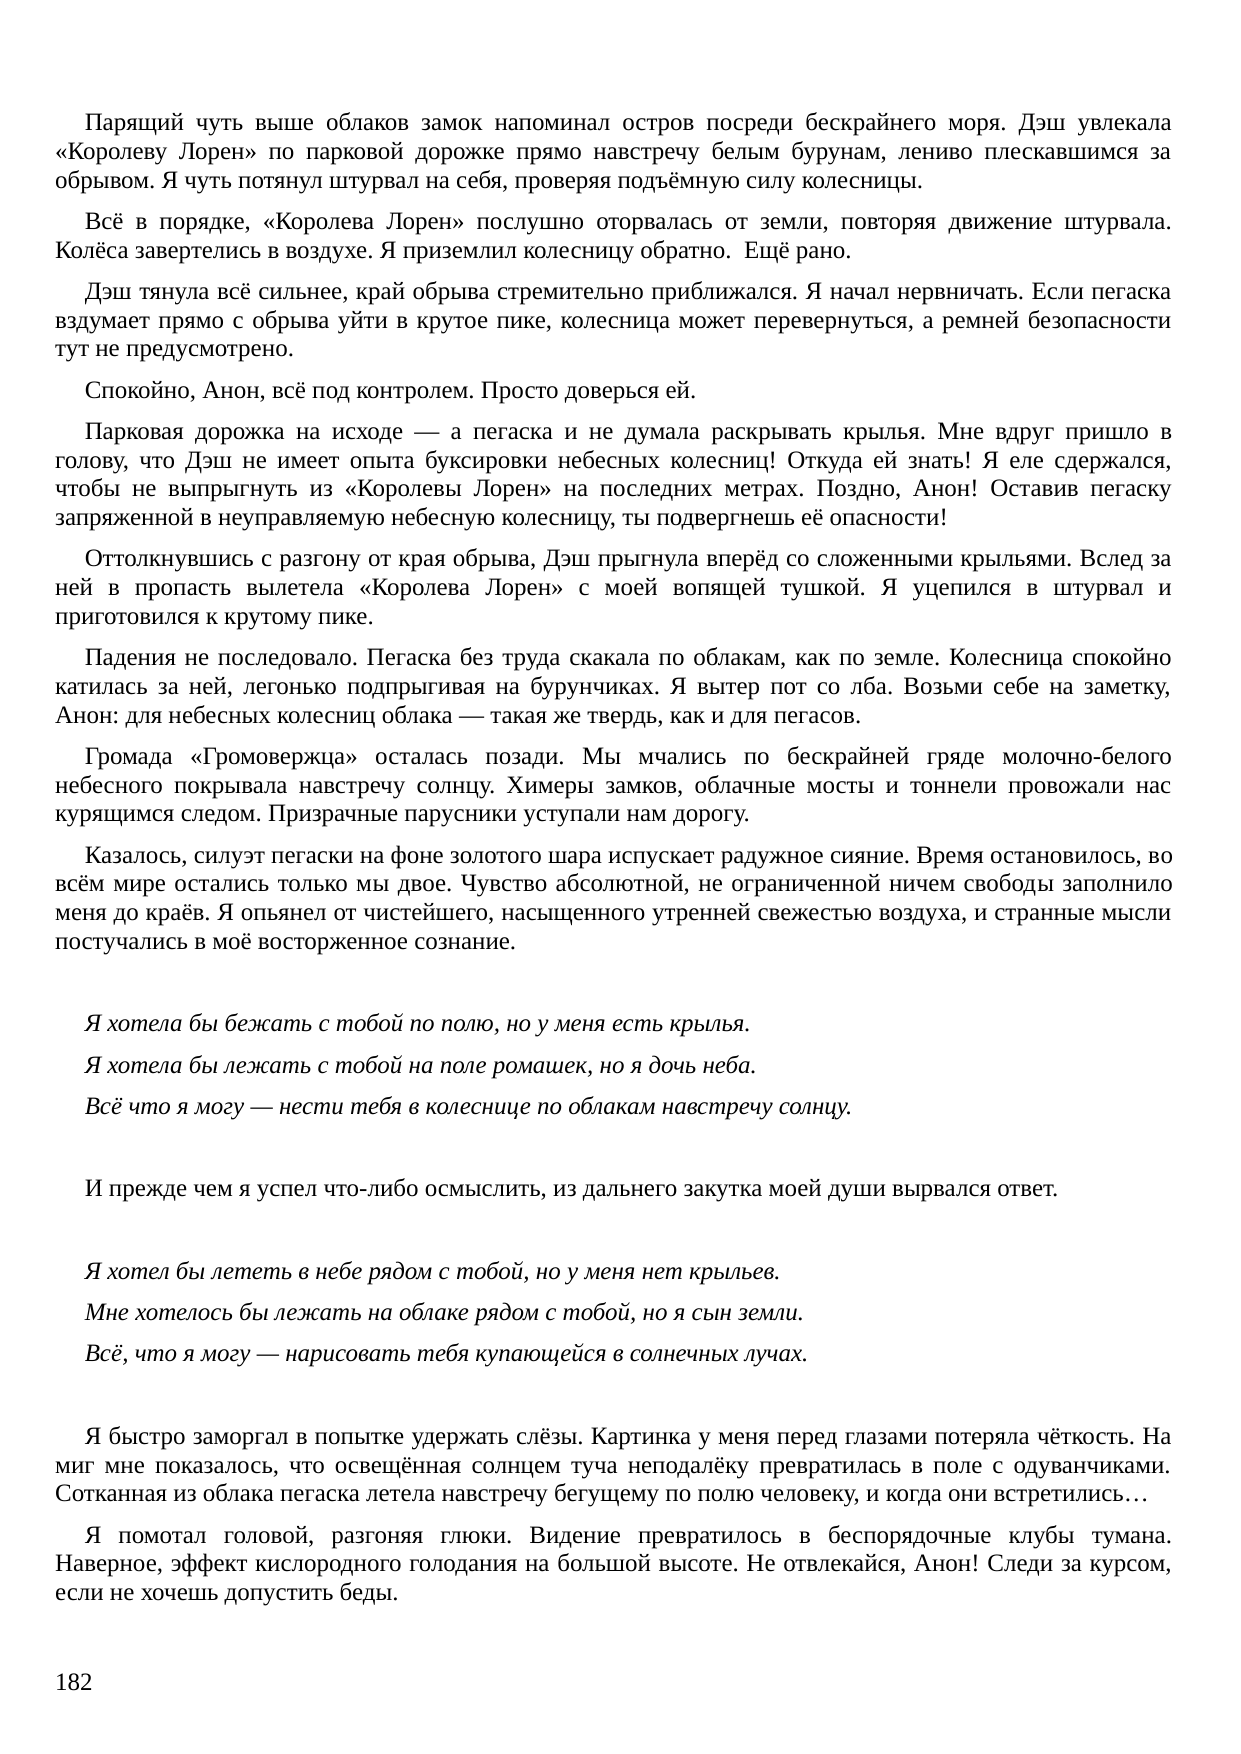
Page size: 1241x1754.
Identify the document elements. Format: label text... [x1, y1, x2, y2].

text Мне хотелось бы лежать на облаке рядом с тобой, но я сын земли. [55, 1297, 1173, 1326]
text Всё что я могу — нести тебя в колеснице по облакам навстречу солнцу. [55, 1091, 1173, 1120]
text Всё в порядке, «Королева Лорен» послушно оторвалась от земли, повторяя движение штурвала. Колёса завертелись в воздухе. Я приземлил колесницу обратно. Ещё рано. [55, 206, 1173, 263]
text Спокойно, Анон, всё под контролем. Просто доверься ей. [55, 375, 1173, 403]
text Всё, что я могу — нарисовать тебя купающейся в солнечных лучах. [55, 1338, 1173, 1367]
text Дэш тянула всё сильнее, край обрыва стремительно приближался. Я начал нервничать. Если пегаска вздумает прямо с обрыва уйти в крутое пике, колесница может перевернуться, а ремней безопасности тут не предусмотрено. [55, 276, 1173, 362]
text Я помотал головой, разгоняя глюки. Видение превратилось в беспорядочные клубы тумана. Наверное, эффект кислородного голодания на большой высоте. Не отвлекайся, Анон! Следи за курсом, если не хочешь допустить беды. [55, 1520, 1173, 1606]
text Казалось, силуэт пегаски на фоне золотого шара испускает радужное сияние. Время остановилось, во всём мире остались только мы двое. Чувство абсолютной, не ограниченной ничем свободы заполнило меня до краёв. Я опьянел от чистейшего, насыщенного утренней свежестью воздуха, и странные мысли постучались в моё восторженное сознание. [55, 840, 1173, 955]
text Я быстро заморгал в попытке удержать слёзы. Картинка у меня перед глазами потеряла чёткость. На миг мне показалось, что освещённая солнцем туча неподалёку превратилась в поле с одуванчиками. Сотканная из облака пегаска летела навстречу бегущему по полю человеку, и когда они встретились… [55, 1421, 1173, 1507]
text Оттолкнувшись с разгону от края обрыва, Дэш прыгнула вперёд со сложенными крыльями. Вслед за ней в пропасть вылетела «Королева Лорен» с моей вопящей тушкой. Я уцепился в штурвал и приготовился к крутому пике. [55, 543, 1173, 630]
text Падения не последовало. Пегаска без труда скакала по облакам, как по земле. Колесница спокойно катилась за ней, легонько подпрыгивая на бурунчиках. Я вытер пот со лба. Возьми себе на заметку, Анон: для небесных колесниц облака — такая же твердь, как и для пегасов. [55, 642, 1173, 728]
text Парящий чуть выше облаков замок напоминал остров посреди бескрайнего моря. Дэш увлекала «Королеву Лорен» по парковой дорожке прямо навстречу белым бурунам, лениво плескавшимся за обрывом. Я чуть потянул штурвал на себя, проверяя подъёмную силу колесницы. [55, 107, 1173, 193]
text Парковая дорожка на исходе — а пегаска и не думала раскрывать крылья. Мне вдруг пришло в голову, что Дэш не имеет опыта буксировки небесных колесниц! Откуда ей знать! Я еле сдержался, чтобы не выпрыгнуть из «Королевы Лорен» на последних метрах. Поздно, Анон! Оставив пегаску запряженной в неуправляемую небесную колесницу, ты подвергнешь её опасности! [55, 416, 1173, 531]
text И прежде чем я успел что-либо осмыслить, из дальнего закутка моей души вырвался ответ. [55, 1173, 1173, 1202]
text Я хотел бы лететь в небе рядом с тобой, но у меня нет крыльев. [55, 1256, 1173, 1285]
text Я хотела бы лежать с тобой на поле ромашек, но я дочь неба. [55, 1050, 1173, 1078]
text Я хотела бы бежать с тобой по полю, но у меня есть крылья. [55, 1008, 1173, 1037]
text Громада «Громовержца» осталась позади. Мы мчались по бескрайней гряде молочно-белого небесного покрывала навстречу солнцу. Химеры замков, облачные мосты и тоннели провожали нас курящимся следом. Призрачные парусники уступали нам дорогу. [55, 741, 1173, 827]
